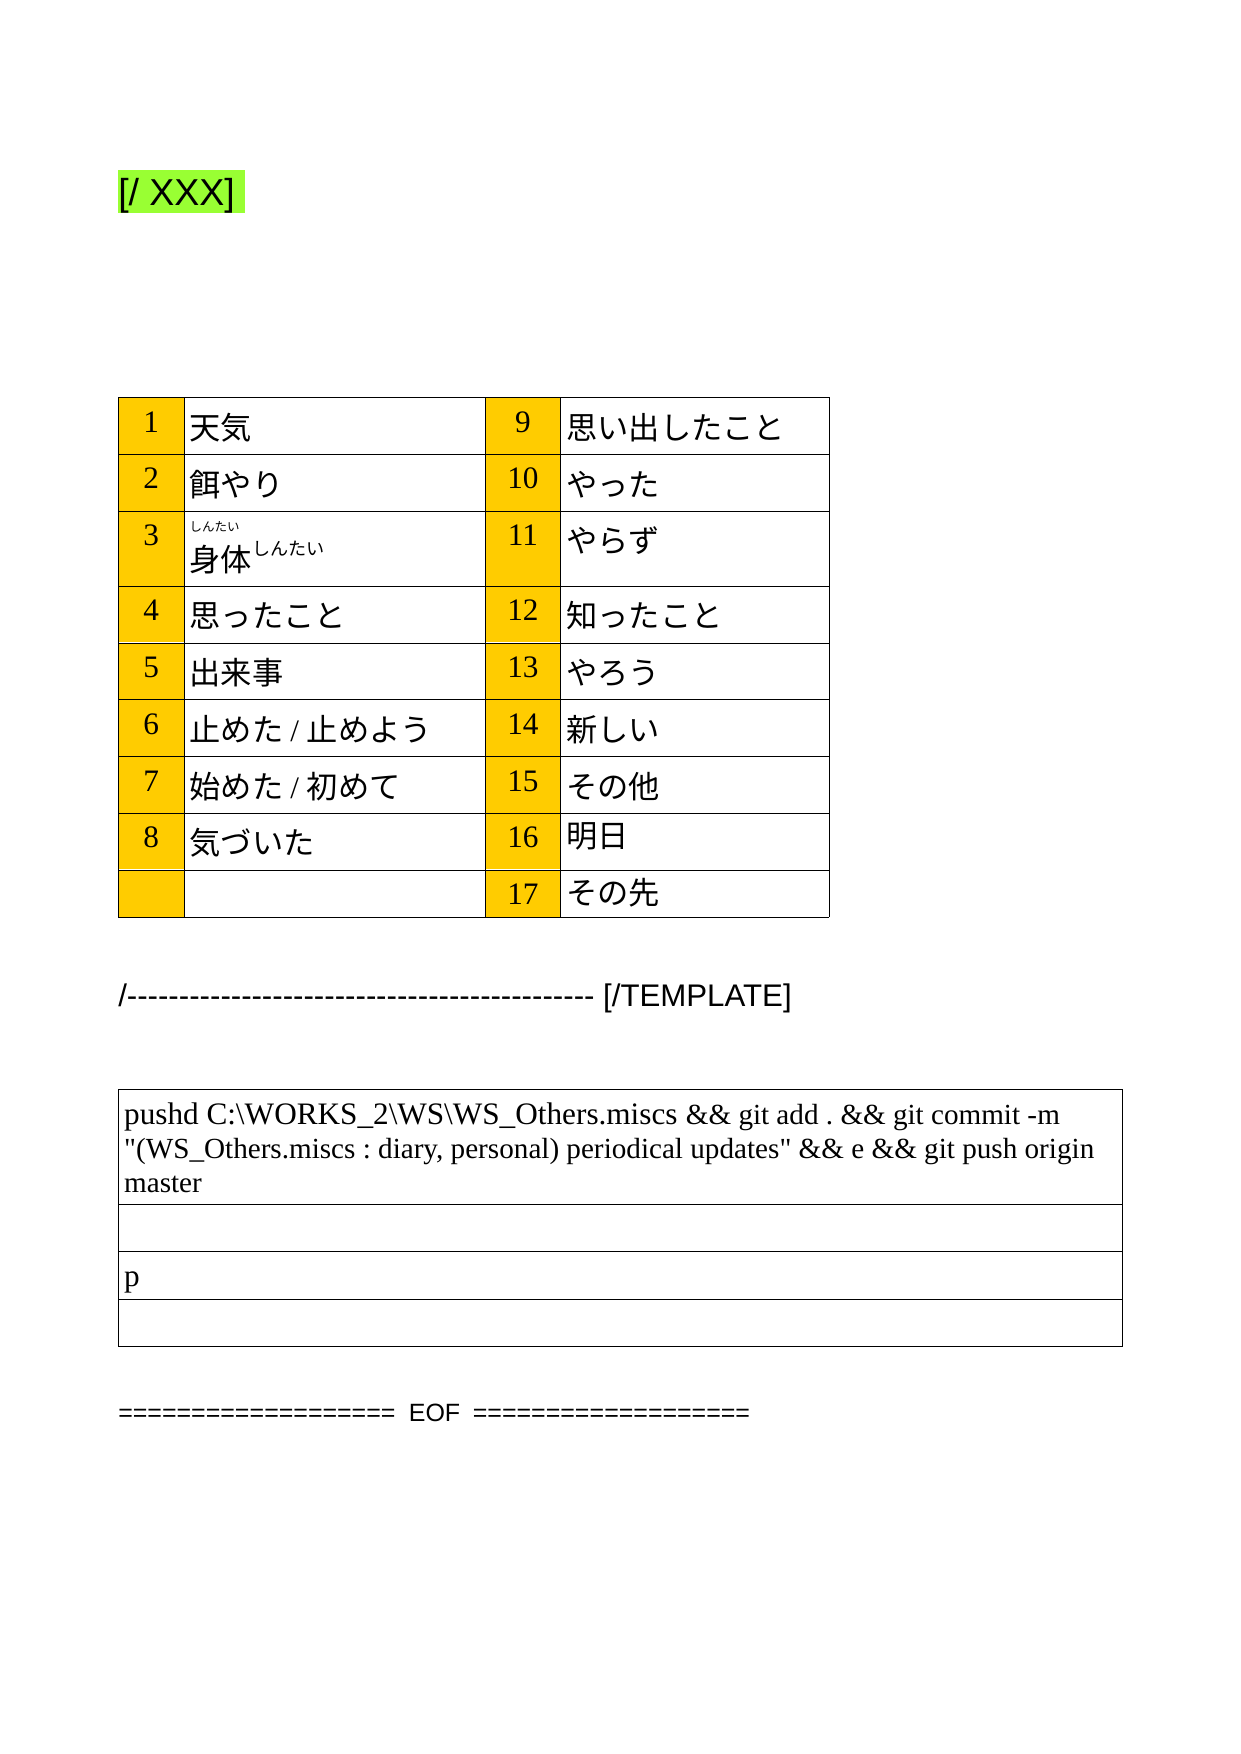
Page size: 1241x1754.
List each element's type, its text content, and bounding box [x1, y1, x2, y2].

text [/ XXX] [118, 170, 1122, 213]
table_cell やろう [561, 644, 829, 699]
table_cell 止めた / 止めよう [185, 700, 485, 756]
table_cell 3 [119, 512, 184, 586]
table_header 9 [486, 398, 560, 454]
table_cell 身体しんたいしんたい [185, 512, 485, 586]
table_cell p [119, 1252, 1122, 1299]
table_cell 13 [486, 644, 560, 699]
table_cell 新しい [561, 700, 829, 756]
table_cell 17 [486, 871, 560, 917]
table_cell その他 [561, 757, 829, 813]
table_cell 5 [119, 644, 184, 699]
table_header 天気 [185, 398, 485, 454]
table_cell 出来事 [185, 644, 485, 699]
table_cell やった [561, 455, 829, 511]
table_cell 気づいた [185, 814, 485, 869]
text =================== EOF =================== [118, 1398, 1122, 1427]
table_cell 8 [119, 814, 184, 869]
table_cell その先 [561, 871, 829, 917]
table_cell 明日 [561, 814, 829, 869]
table_header pushd C:\WORKS_2\WS\WS_Others.miscs && git add . && git commit -m "(WS_Others.miscs : diary, personal) periodical updates" && e && git push origin master [119, 1090, 1122, 1204]
table_header 1 [119, 398, 184, 454]
table_cell [119, 1205, 1122, 1251]
table_cell 2 [119, 455, 184, 511]
table_header 思い出したこと [561, 398, 829, 454]
table_cell 思ったこと [185, 587, 485, 642]
table_cell 12 [486, 587, 560, 642]
text /--------------------------------------------- [/TEMPLATE] [118, 977, 1122, 1013]
table_cell 始めた / 初めて [185, 757, 485, 813]
table_cell 11 [486, 512, 560, 586]
table_cell 7 [119, 757, 184, 813]
table_cell 16 [486, 814, 560, 869]
table_cell 10 [486, 455, 560, 511]
table_cell やらず [561, 512, 829, 586]
table_cell [185, 871, 485, 917]
table_cell 餌やり [185, 455, 485, 511]
table_cell [119, 871, 184, 917]
table_cell 6 [119, 700, 184, 756]
table_cell 知ったこと [561, 587, 829, 642]
table_cell [119, 1300, 1122, 1346]
table_cell 15 [486, 757, 560, 813]
table_cell 14 [486, 700, 560, 756]
table_cell 4 [119, 587, 184, 642]
